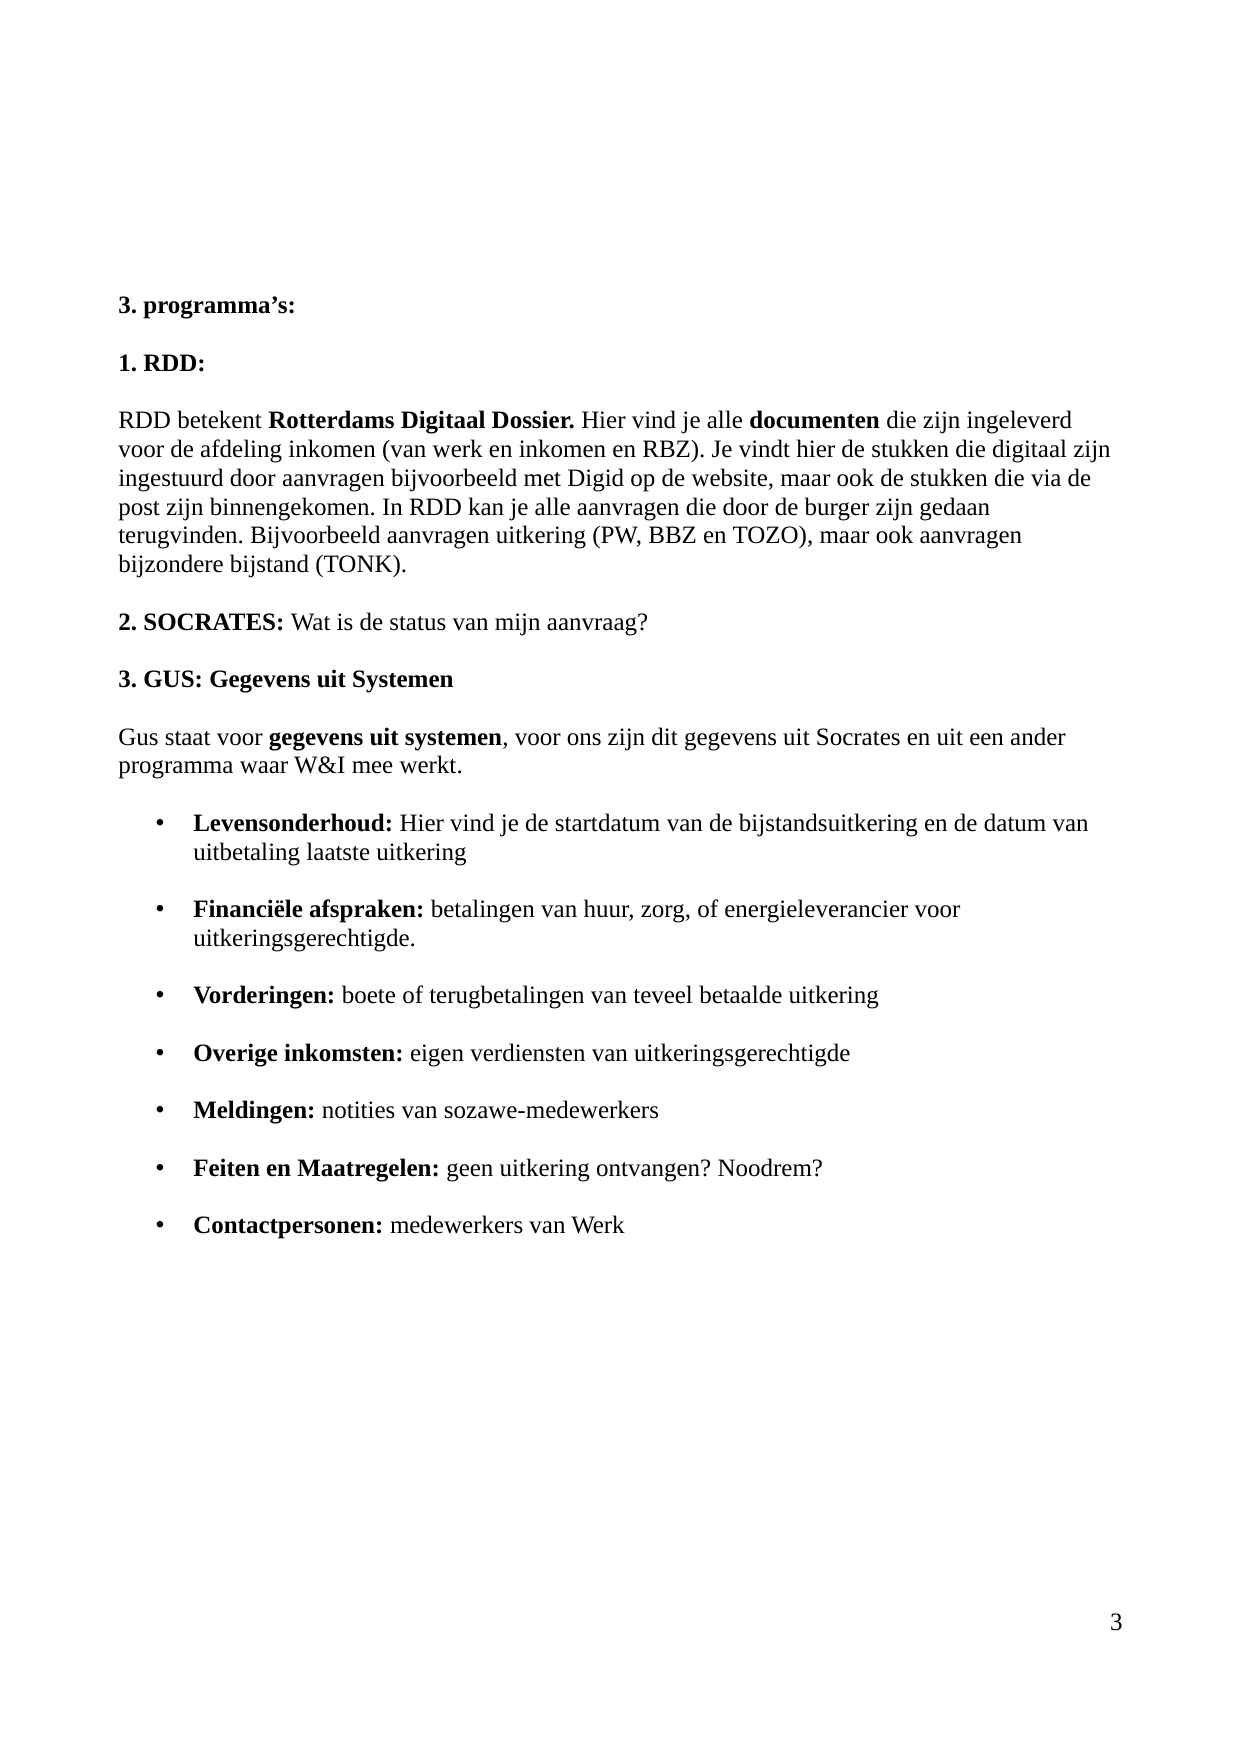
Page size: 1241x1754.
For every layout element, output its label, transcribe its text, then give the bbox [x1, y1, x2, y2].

list Contactpersonen: medewerkers van Werk [156, 1211, 1122, 1239]
list Meldingen: notities van sozawe-medewerkers [156, 1096, 1122, 1124]
list Overige inkomsten: eigen verdiensten van uitkeringsgerechtigde [156, 1038, 1122, 1067]
text RDD betekent Rotterdams Digitaal Dossier. Hier vind je alle documenten die zijn ingeleverd voor de afdeling inkomen (van werk en inkomen en RBZ). Je vindt hier de stukken die digitaal zijn ingestuurd door aanvragen bijvoorbeeld met Digid op de website, maar ook de stukken die via de post zijn binnengekomen. In RDD kan je alle aanvragen die door de burger zijn gedaan terugvinden. Bijvoorbeeld aanvragen uitkering (PW, BBZ en TOZO), maar ook aanvragen bijzondere bijstand (TONK). [118, 406, 1122, 578]
list Levensonderhoud: Hier vind je de startdatum van de bijstandsuitkering en de datum van uitbetaling laatste uitkering [156, 808, 1122, 866]
list Vorderingen: boete of terugbetalingen van teveel betaalde uitkering [156, 981, 1122, 1009]
list Feiten en Maatregelen: geen uitkering ontvangen? Noodrem? [156, 1153, 1122, 1182]
list Financiële afspraken: betalingen van huur, zorg, of energieleverancier voor uitkeringsgerechtigde. [156, 894, 1122, 952]
text 2. SOCRATES: Wat is de status van mijn aanvraag? [118, 607, 1122, 636]
text Gus staat voor gegevens uit systemen, voor ons zijn dit gegevens uit Socrates en uit een ander programma waar W&I mee werkt. [118, 722, 1122, 779]
text 3. GUS: Gegevens uit Systemen [118, 664, 1122, 693]
text 1. RDD: [118, 348, 1122, 377]
text 3. programma’s: [118, 291, 1122, 319]
